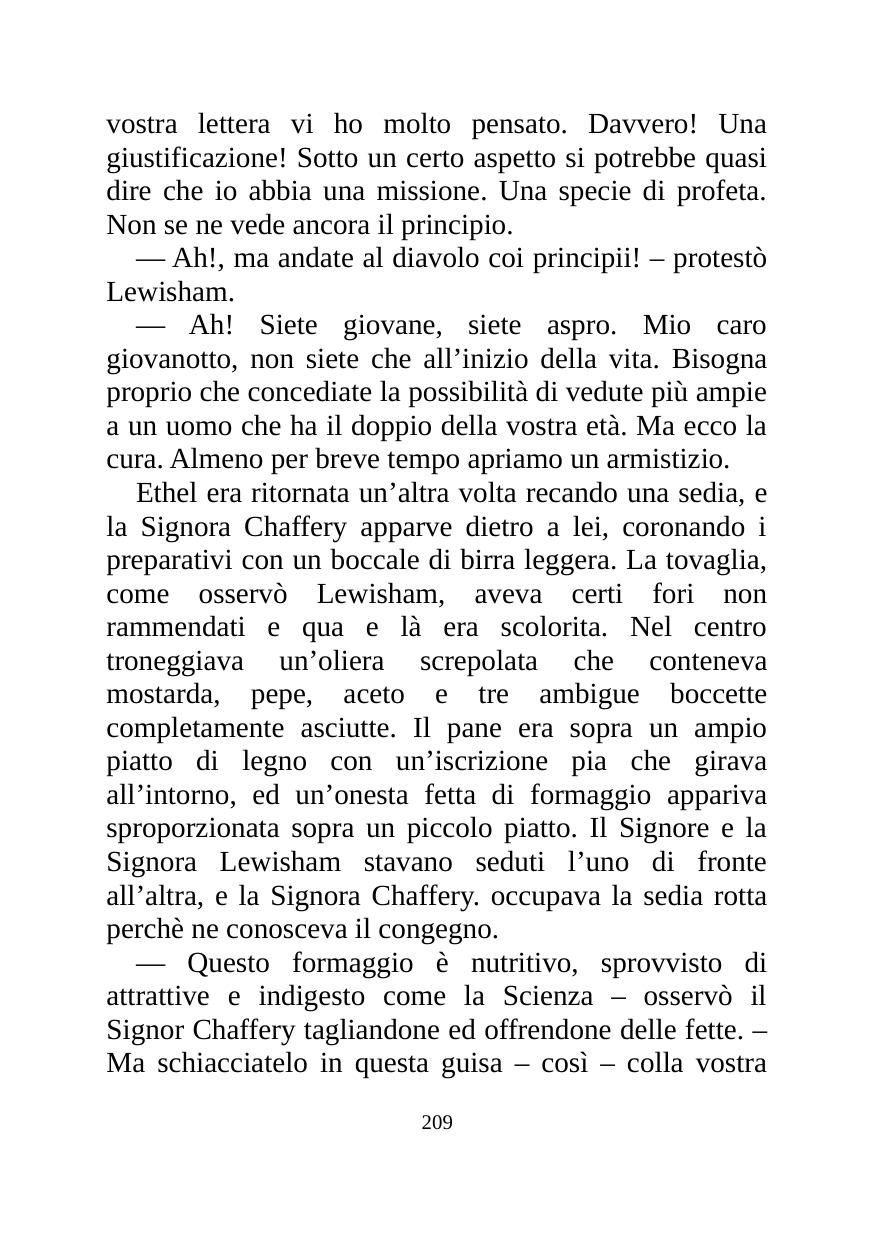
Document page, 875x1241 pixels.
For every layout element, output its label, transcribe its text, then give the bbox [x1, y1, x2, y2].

text — Ah! Siete giovane, siete aspro. Mio caro giovanotto, non siete che all’inizio della vita. Bisogna proprio che concediate la possibilità di vedute più ampie a un uomo che ha il doppio della vostra età. Ma ecco la cura. Almeno per breve tempo apriamo un armistizio. [106, 307, 768, 475]
text — Ah!, ma andate al diavolo coi principii! – protestò Lewisham. [106, 240, 768, 307]
text Ethel era ritornata un’altra volta recando una sedia, e la Signora Chaffery apparve dietro a lei, coronando i preparativi con un boccale di birra leggera. La tovaglia, come osservò Lewisham, aveva certi fori non rammendati e qua e là era scolorita. Nel centro troneggiava un’oliera screpolata che conteneva mostarda, pepe, aceto e tre ambigue boccette completamente asciutte. Il pane era sopra un ampio piatto di legno con un’iscrizione pia che girava all’intorno, ed un’onesta fetta di formaggio appariva sproporzionata sopra un piccolo piatto. Il Signore e la Signora Lewisham stavano seduti l’uno di fronte all’altra, e la Signora Chaffery. occupava la sedia rotta perchè ne conosceva il congegno. [106, 475, 768, 945]
text vostra lettera vi ho molto pensato. Davvero! Una giustificazione! Sotto un certo aspetto si potrebbe quasi dire che io abbia una missione. Una specie di profeta. Non se ne vede ancora il principio. [106, 106, 768, 240]
text — Questo formaggio è nutritivo, sprovvisto di attrattive e indigesto come la Scienza – osservò il Signor Chaffery tagliandone ed offrendone delle fette. – Ma schiacciatelo in questa guisa – così – colla vostra [106, 945, 768, 1079]
